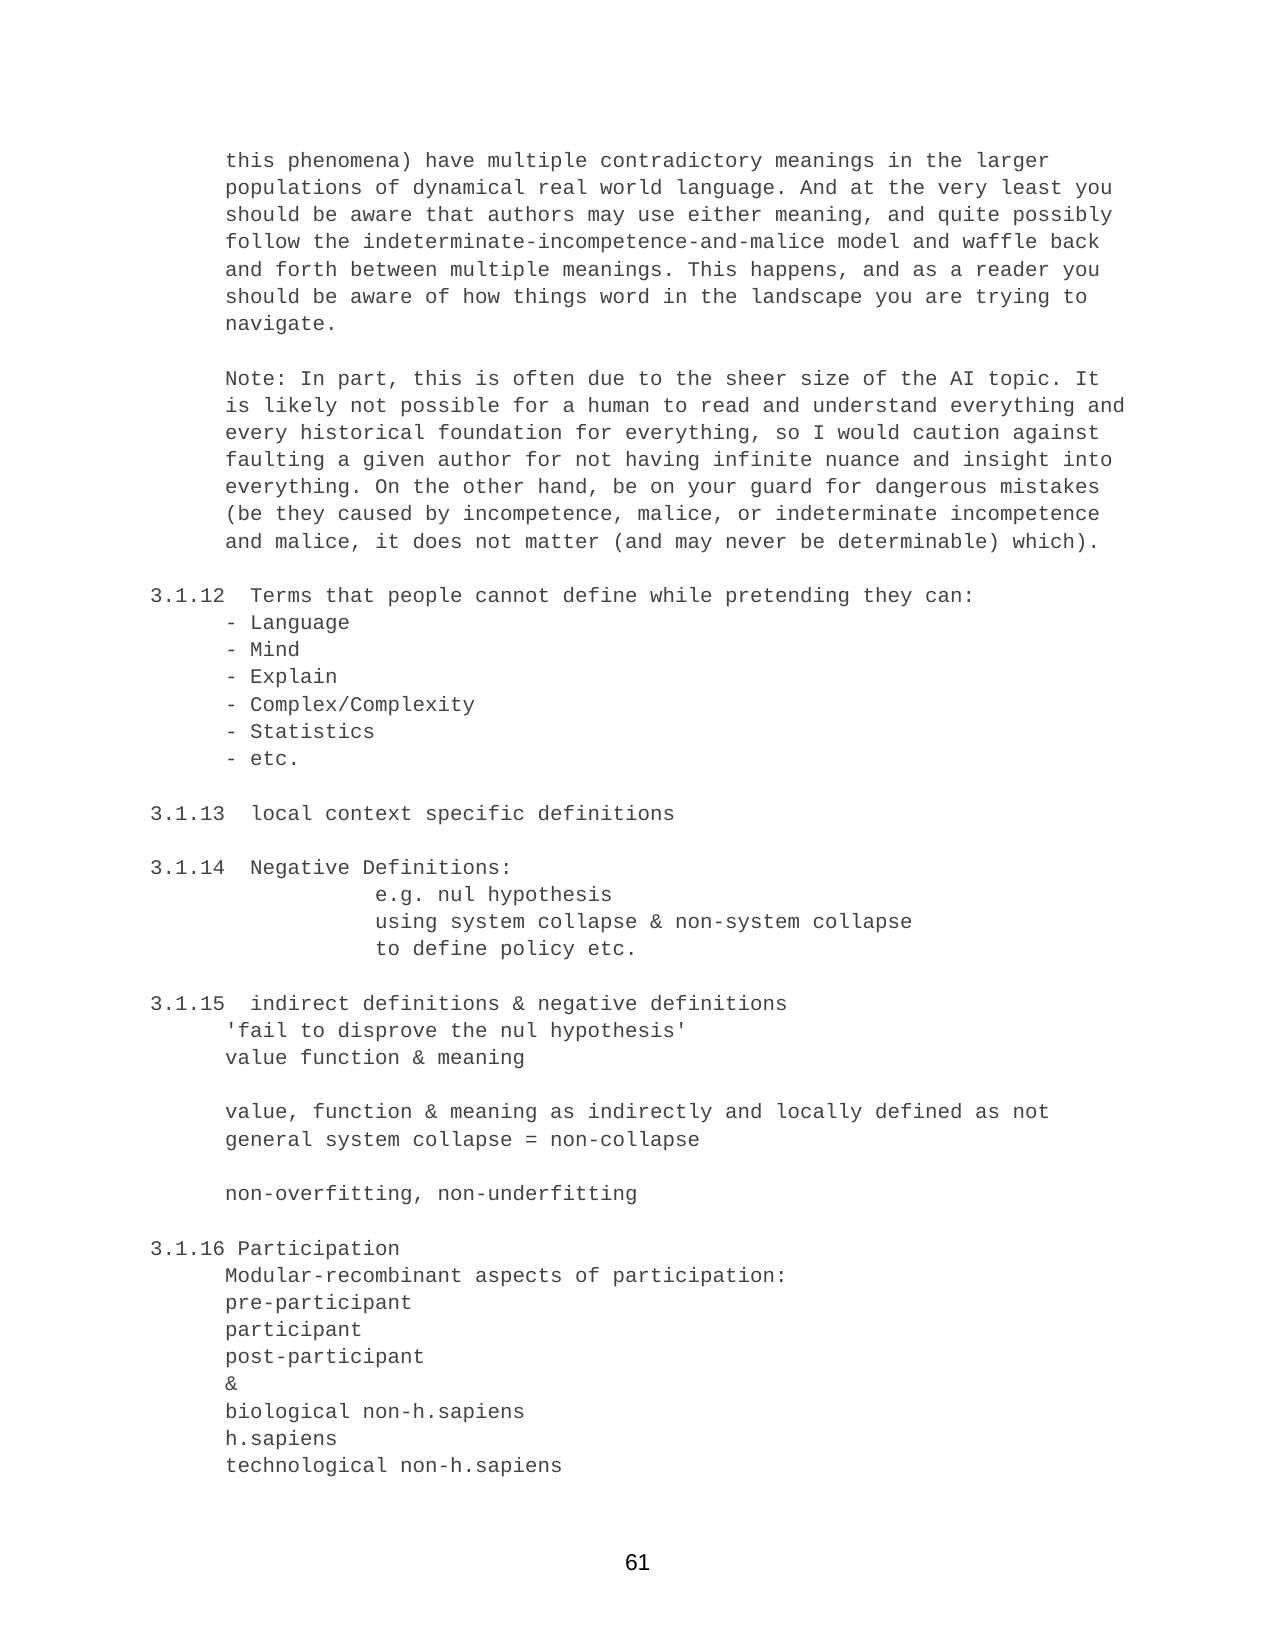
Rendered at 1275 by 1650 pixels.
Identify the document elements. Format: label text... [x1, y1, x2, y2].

text - Complex/Complexity [225, 694, 1125, 717]
text 3.1.15 indirect definitions & negative definitions [150, 993, 1125, 1016]
text post-participant [150, 1346, 1125, 1370]
text 3.1.14 Negative Definitions: [150, 857, 1125, 881]
text - Statistics [225, 721, 1125, 744]
text this phenomena) have multiple contradictory meanings in the larger populations of dynamical real world language. And at the very least you should be aware that authors may use either meaning, and quite possibly follow the indeterminate-incompetence-and-malice model and waffle back and forth between multiple meanings. This happens, and as a reader you should be aware of how things word in the landscape you are trying to navigate. [225, 150, 1125, 337]
text participant [150, 1319, 1125, 1343]
text 'fail to disprove the nul hypothesis' [225, 1020, 1125, 1044]
text - Mind [225, 639, 1125, 663]
text value function & meaning [225, 1047, 1125, 1071]
text pre-participant [150, 1292, 1125, 1316]
text non-overfitting, non-underfitting [150, 1183, 1125, 1207]
text & [150, 1373, 1125, 1397]
text technological non-h.sapiens [150, 1455, 1125, 1479]
text e.g. nul hypothesis [300, 884, 1125, 908]
text biological non-h.sapiens [150, 1401, 1125, 1424]
text Note: In part, this is often due to the sheer size of the AI topic. It is likely not possible for a human to read and understand everything and every historical foundation for everything, so I would caution against faulting a given author for not having infinite nuance and insight into everything. On the other hand, be on your guard for dangerous mistakes (be they caused by incompetence, malice, or indeterminate incompetence and malice, it does not matter (and may never be determinable) which). [225, 367, 1125, 554]
text value, function & meaning as indirectly and locally defined as not general system collapse = non-collapse [225, 1102, 1125, 1152]
text to define policy etc. [300, 938, 1125, 962]
text Modular-recombinant aspects of participation: [150, 1265, 1125, 1288]
text h.sapiens [150, 1428, 1125, 1451]
text using system collapse & non-system collapse [300, 911, 1125, 935]
text 3.1.13 local context specific definitions [150, 802, 1125, 826]
text 3.1.16 Participation [150, 1237, 1125, 1261]
text 3.1.12 Terms that people cannot define while pretending they can: [150, 585, 1125, 609]
text - Language [225, 612, 1125, 636]
text - Explain [225, 667, 1125, 690]
text - etc. [225, 748, 1125, 772]
